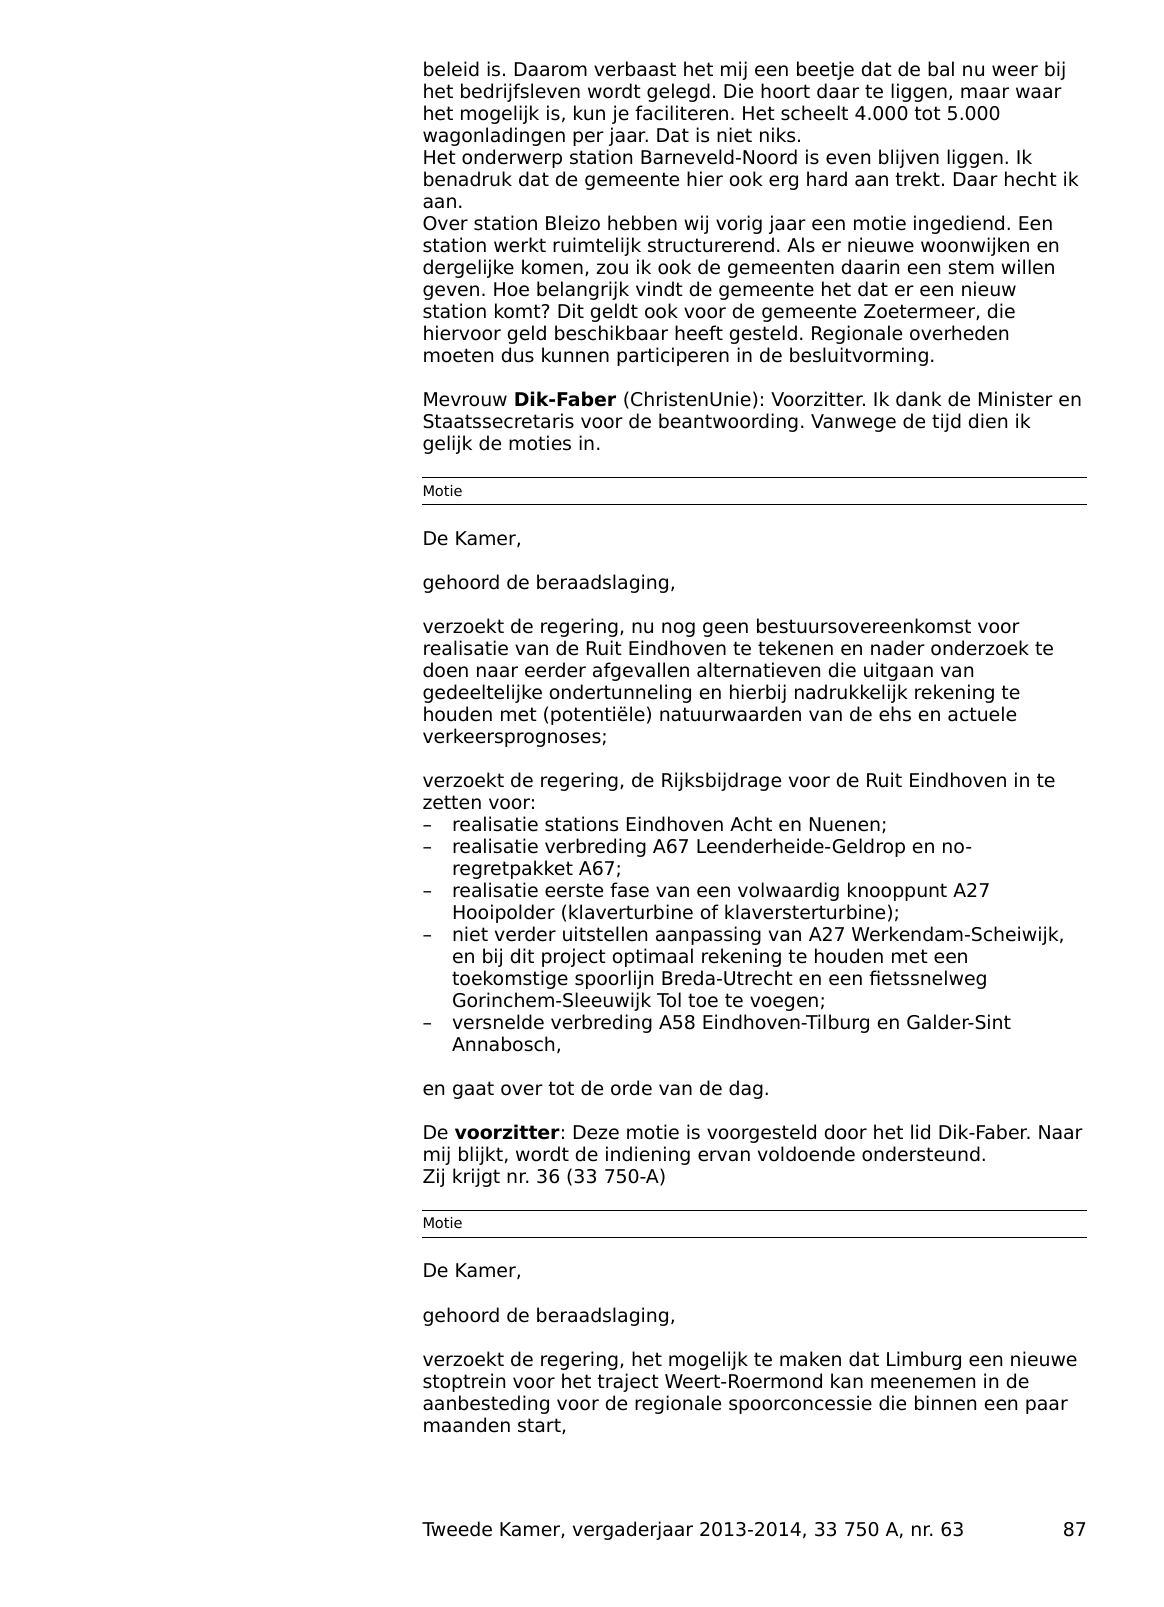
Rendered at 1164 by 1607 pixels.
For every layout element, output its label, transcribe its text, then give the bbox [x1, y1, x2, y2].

text – realisatie eerste fase van een volwaardig knooppunt A27 Hooipolder (klaverturbine of klaversterturbine); [422, 880, 1087, 924]
text De voorzitter: Deze motie is voorgesteld door het lid Dik-Faber. Naar mij blijkt, wordt de indiening ervan voldoende ondersteund. [422, 1122, 1087, 1166]
text verzoekt de regering, het mogelijk te maken dat Limburg een nieuwe stoptrein voor het traject Weert-Roermond kan meenemen in de aanbesteding voor de regionale spoorconcessie die binnen een paar maanden start, [422, 1349, 1087, 1437]
text De Kamer, [422, 1260, 1087, 1282]
text – realisatie stations Eindhoven Acht en Nuenen; [422, 814, 1087, 836]
text en gaat over tot de orde van de dag. [422, 1078, 1087, 1100]
text Over station Bleizo hebben wij vorig jaar een motie ingediend. Een station werkt ruimtelijk structurerend. Als er nieuwe woonwijken en dergelijke komen, zou ik ook de gemeenten daarin een stem willen geven. Hoe belangrijk vindt de gemeente het dat er een nieuw station komt? Dit geldt ook voor de gemeente Zoetermeer, die hiervoor geld beschikbaar heeft gesteld. Regionale overheden moeten dus kunnen participeren in de besluitvorming. [422, 213, 1087, 367]
text Zij krijgt nr. 36 (33 750-A) [422, 1166, 1087, 1188]
text – versnelde verbreding A58 Eindhoven-Tilburg en Galder-Sint Annabosch, [422, 1012, 1087, 1056]
text Mevrouw Dik-Faber (ChristenUnie): Voorzitter. Ik dank de Minister en Staatssecretaris voor de beantwoording. Vanwege de tijd dien ik gelijk de moties in. [422, 389, 1087, 455]
text – niet verder uitstellen aanpassing van A27 Werkendam-Scheiwijk, en bij dit project optimaal rekening te houden met een toekomstige spoorlijn Breda-Utrecht en een fietssnelweg Gorinchem-Sleeuwijk Tol toe te voegen; [422, 924, 1087, 1012]
text beleid is. Daarom verbaast het mij een beetje dat de bal nu weer bij het bedrijfsleven wordt gelegd. Die hoort daar te liggen, maar waar het mogelijk is, kun je faciliteren. Het scheelt 4.000 tot 5.000 wagonladingen per jaar. Dat is niet niks. [422, 59, 1087, 147]
text – realisatie verbreding A67 Leenderheide-Geldrop en no-regretpakket A67; [422, 836, 1087, 880]
table_header Motie [422, 1211, 1087, 1237]
text gehoord de beraadslaging, [422, 572, 1087, 593]
text verzoekt de regering, nu nog geen bestuursovereenkomst voor realisatie van de Ruit Eindhoven te tekenen en nader onderzoek te doen naar eerder afgevallen alternatieven die uitgaan van gedeeltelijke ondertunneling en hierbij nadrukkelijk rekening te houden met (potentiële) natuurwaarden van de ehs en actuele verkeersprognoses; [422, 616, 1087, 748]
text Het onderwerp station Barneveld-Noord is even blijven liggen. Ik benadruk dat de gemeente hier ook erg hard aan trekt. Daar hecht ik aan. [422, 147, 1087, 213]
text gehoord de beraadslaging, [422, 1304, 1087, 1326]
table_header Motie [422, 478, 1087, 504]
text De Kamer, [422, 527, 1087, 549]
text verzoekt de regering, de Rijksbijdrage voor de Ruit Eindhoven in te zetten voor: [422, 770, 1087, 814]
